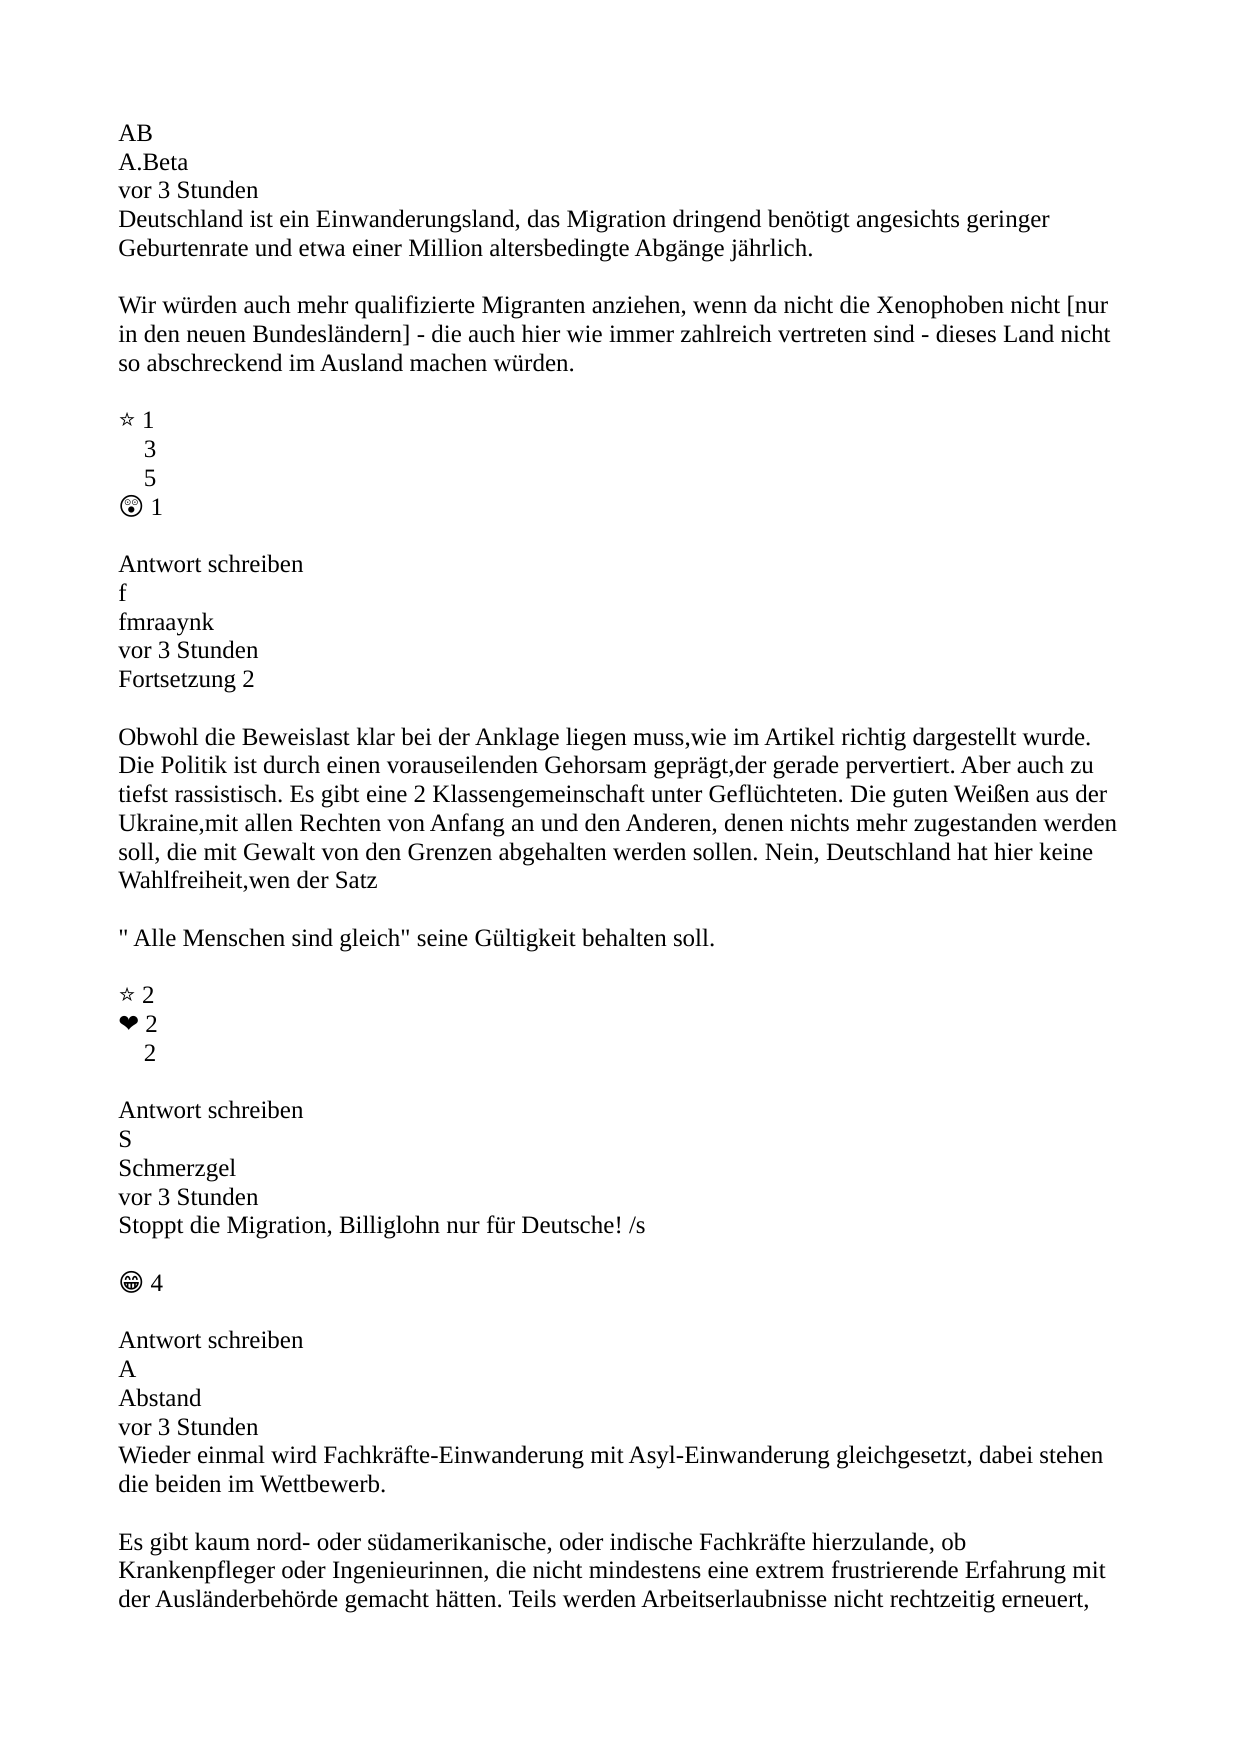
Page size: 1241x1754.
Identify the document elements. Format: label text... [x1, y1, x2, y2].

text Antwort schreiben [118, 1326, 1122, 1354]
text S [118, 1124, 1122, 1153]
text Abstand [118, 1383, 1122, 1412]
text Wir würden auch mehr qualifizierte Migranten anziehen, wenn da nicht die Xenophoben nicht [nur in den neuen Bundesländern] - die auch hier wie immer zahlreich vertreten sind - dieses Land nicht so abschreckend im Ausland machen würden. [118, 291, 1122, 377]
text Es gibt kaum nord- oder südamerikanische, oder indische Fachkräfte hierzulande, ob Krankenpfleger oder Ingenieurinnen, die nicht mindestens eine extrem frustrierende Erfahrung mit der Ausländerbehörde gemacht hätten. Teils werden Arbeitserlaubnisse nicht rechtzeitig erneuert, [118, 1527, 1122, 1613]
text vor 3 Stunden [118, 636, 1122, 664]
text fmraaynk [118, 607, 1122, 636]
text 🤨 2 [118, 1038, 1122, 1067]
text f [118, 578, 1122, 607]
text A [118, 1354, 1122, 1383]
text Stoppt die Migration, Billiglohn nur für Deutsche! /s [118, 1211, 1122, 1239]
text Antwort schreiben [118, 549, 1122, 578]
text 😲 1 [118, 492, 1122, 521]
text 😁 4 [118, 1268, 1122, 1297]
text 🙁 3 [118, 434, 1122, 463]
text 🤨 5 [118, 463, 1122, 492]
text AB [118, 118, 1122, 147]
text A.Beta [118, 147, 1122, 176]
text Antwort schreiben [118, 1096, 1122, 1124]
text ❤️ 2 [118, 1009, 1122, 1038]
text Schmerzgel [118, 1153, 1122, 1182]
text vor 3 Stunden [118, 1182, 1122, 1211]
text Obwohl die Beweislast klar bei der Anklage liegen muss,wie im Artikel richtig dargestellt wurde. Die Politik ist durch einen vorauseilenden Gehorsam geprägt,der gerade pervertiert. Aber auch zu tiefst rassistisch. Es gibt eine 2 Klassengemeinschaft unter Geflüchteten. Die guten Weißen aus der Ukraine,mit allen Rechten von Anfang an und den Anderen, denen nichts mehr zugestanden werden soll, die mit Gewalt von den Grenzen abgehalten werden sollen. Nein, Deutschland hat hier keine Wahlfreiheit,wen der Satz [118, 722, 1122, 894]
text ⭐️ 2 [118, 981, 1122, 1009]
text ⭐️ 1 [118, 406, 1122, 434]
text " Alle Menschen sind gleich" seine Gültigkeit behalten soll. [118, 923, 1122, 952]
text vor 3 Stunden [118, 1412, 1122, 1441]
text Deutschland ist ein Einwanderungsland, das Migration dringend benötigt angesichts geringer Geburtenrate und etwa einer Million altersbedingte Abgänge jährlich. [118, 204, 1122, 262]
text vor 3 Stunden [118, 176, 1122, 204]
text Wieder einmal wird Fachkräfte-Einwanderung mit Asyl-Einwanderung gleichgesetzt, dabei stehen die beiden im Wettbewerb. [118, 1441, 1122, 1498]
text Fortsetzung 2 [118, 664, 1122, 693]
